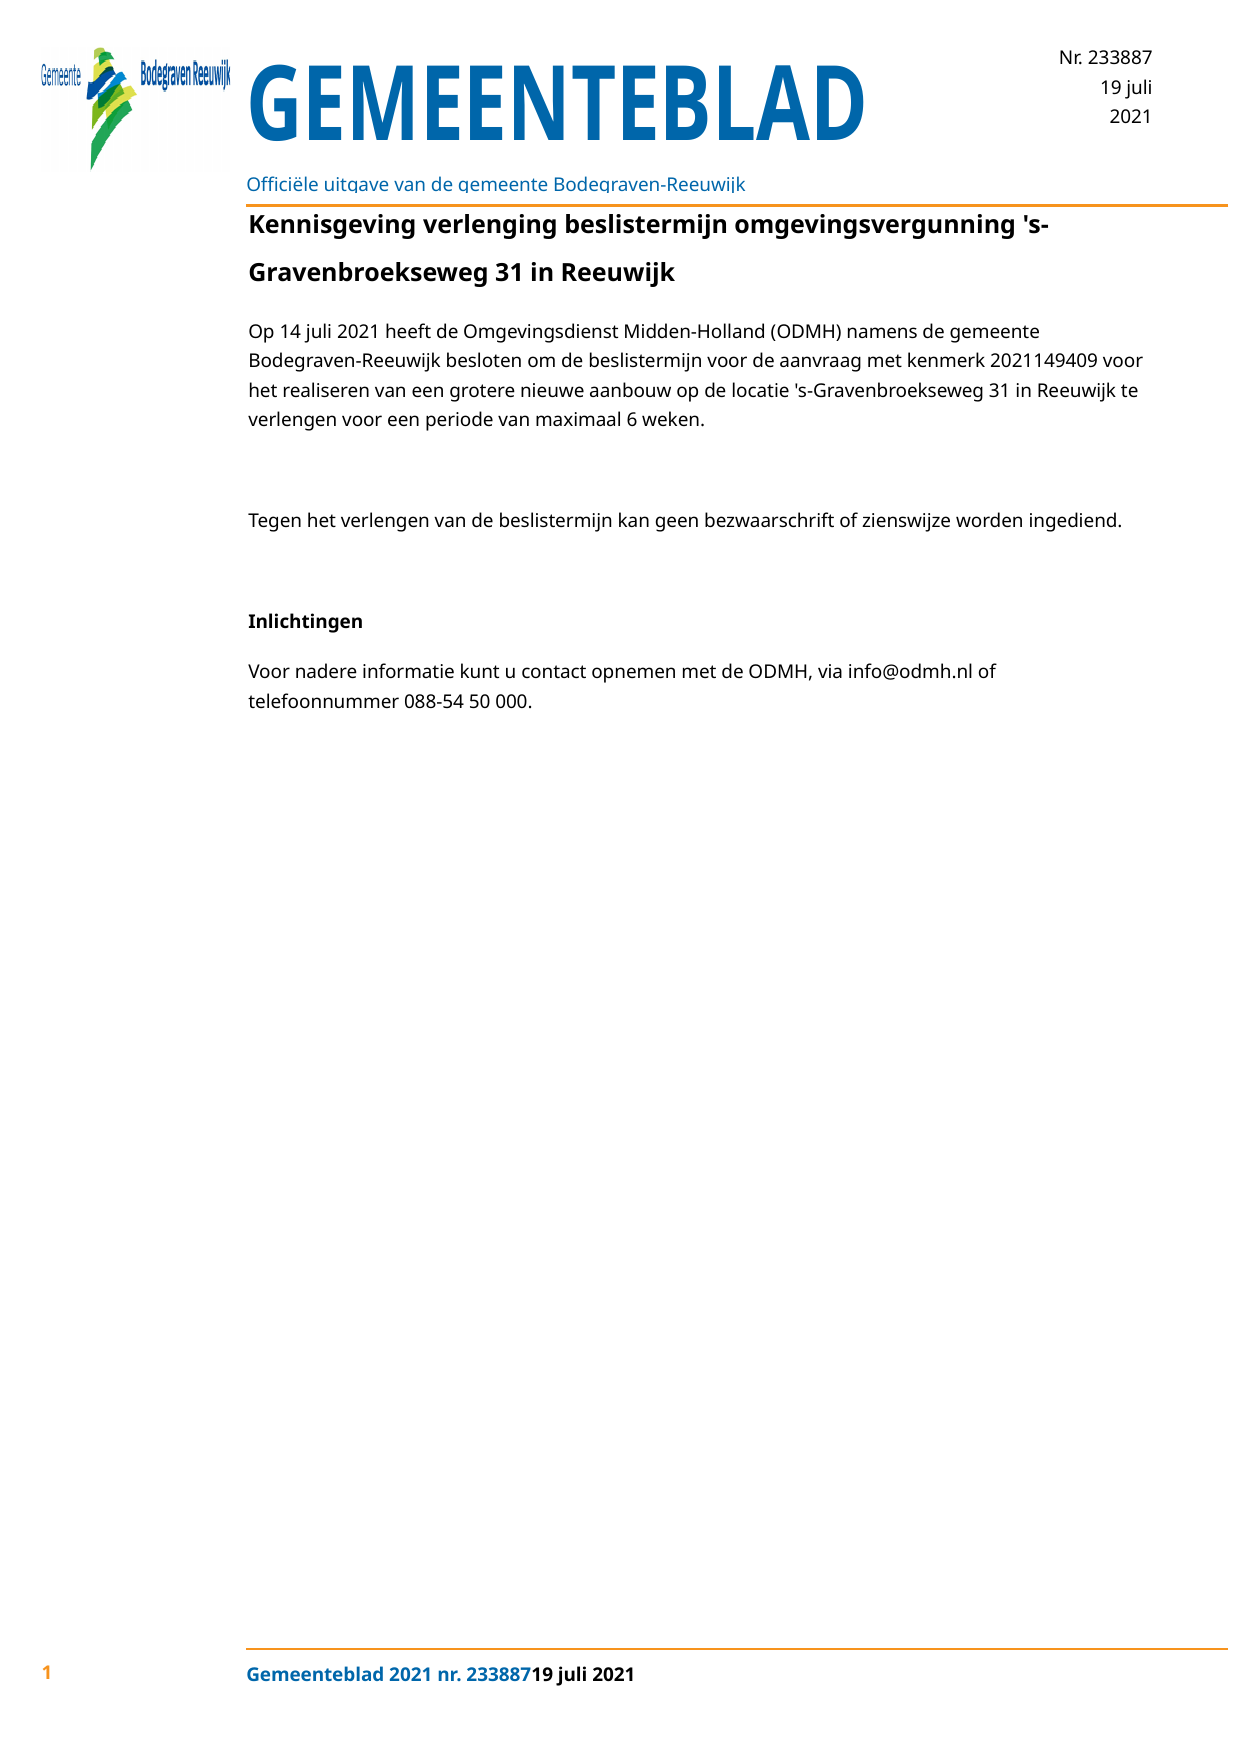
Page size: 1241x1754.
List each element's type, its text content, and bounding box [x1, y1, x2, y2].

picture [41, 47, 231, 172]
text Tegen het verlengen van de beslistermijn kan geen bezwaarschrift of zienswijze worden ingediend. [248, 507, 1152, 533]
text Inlichtingen [248, 608, 1152, 634]
text Op 14 juli 2021 heeft de Omgevingsdienst Midden-Holland (ODMH) namens de gemeente Bodegraven-Reeuwijk besloten om de beslistermijn voor de aanvraag met kenmerk 2021149409 voor het realiseren van een grotere nieuwe aanbouw op de locatie 's-Gravenbroekseweg 31 in Reeuwijk te verlengen voor een periode van maximaal 6 weken. [248, 318, 1152, 432]
text Voor nadere informatie kunt u contact opnemen met de ODMH, via info@odmh.nl of telefoonnummer 088-54 50 000. [248, 659, 1152, 714]
text Kennisgeving verlenging beslistermijn omgevingsvergunning 's-Gravenbroekseweg 31 in Reeuwijk [248, 207, 1152, 288]
